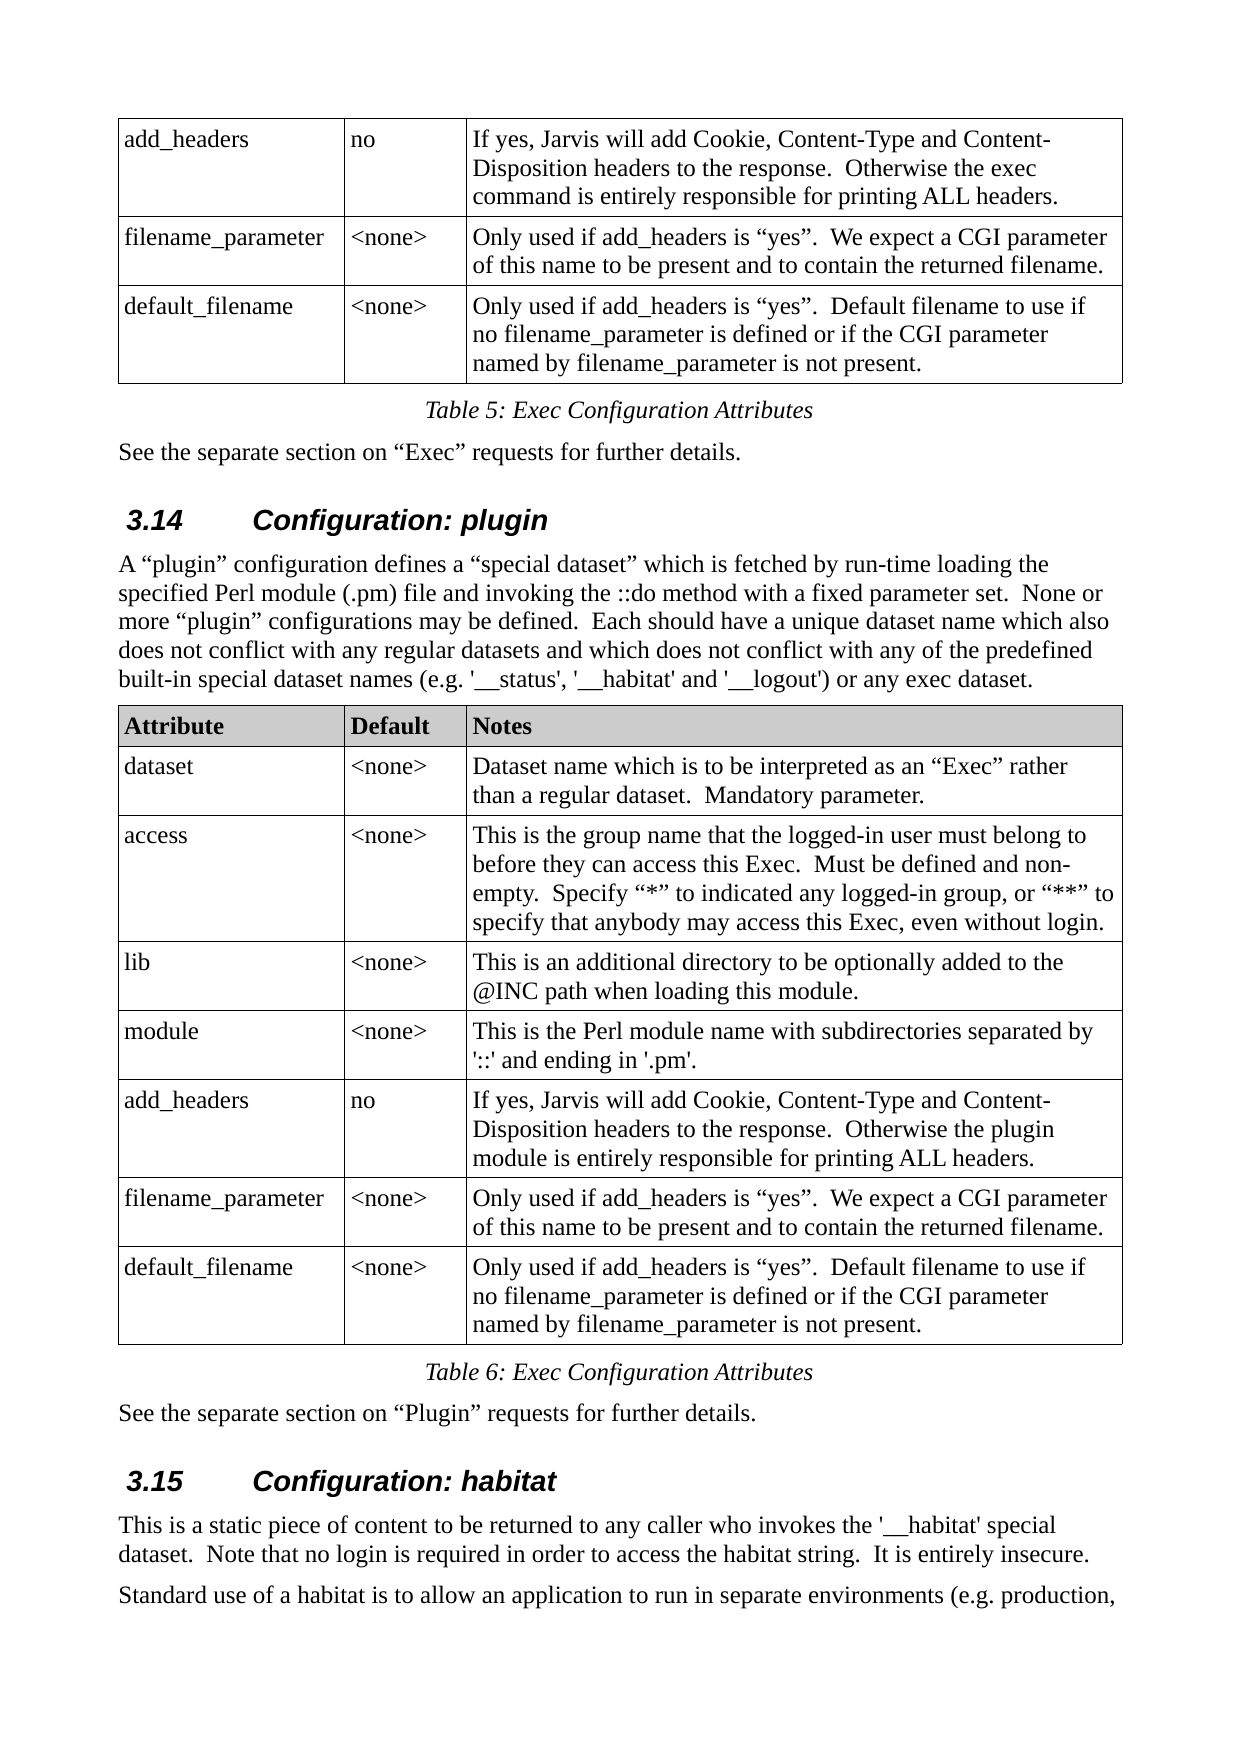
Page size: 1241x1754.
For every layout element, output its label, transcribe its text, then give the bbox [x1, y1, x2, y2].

table_cell This is the Perl module name with subdirectories separated by '::' and ending in '.pm'. [467, 1011, 1122, 1079]
table_cell If yes, Jarvis will add Cookie, Content-Type and Content-Disposition headers to the response. Otherwise the exec command is entirely responsible for printing ALL headers. [467, 119, 1122, 216]
table_cell default_filename [119, 1247, 344, 1344]
table_cell add_headers [119, 119, 344, 216]
table_cell This is the group name that the logged-in user must belong to before they can access this Exec. Must be defined and non-empty. Specify “*” to indicated any logged-in group, or “**” to specify that anybody may access this Exec, even without login. [467, 816, 1122, 941]
table_cell <none> [345, 942, 466, 1010]
table_cell If yes, Jarvis will add Cookie, Content-Type and Content-Disposition headers to the response. Otherwise the plugin module is entirely responsible for printing ALL headers. [467, 1080, 1122, 1177]
text This is a static piece of content to be returned to any caller who invokes the '__habitat' special dataset. Note that no login is required in order to access the habitat string. It is entirely insecure. [118, 1510, 1122, 1568]
subtitle Configuration: habitat [118, 1464, 1122, 1498]
table_cell <none> [345, 747, 466, 814]
table_header Notes [467, 706, 1122, 746]
table_cell Dataset name which is to be interpreted as an “Exec” rather than a regular dataset. Mandatory parameter. [467, 747, 1122, 814]
table_cell dataset [119, 747, 344, 814]
text Table 6: Exec Configuration Attributes [118, 1357, 1122, 1385]
table_cell filename_parameter [119, 217, 344, 285]
table_cell <none> [345, 1178, 466, 1246]
table_cell <none> [345, 1247, 466, 1344]
table_cell <none> [345, 217, 466, 285]
table_cell Only used if add_headers is “yes”. Default filename to use if no filename_parameter is defined or if the CGI parameter named by filename_parameter is not present. [467, 1247, 1122, 1344]
table_cell <none> [345, 816, 466, 941]
table_header Attribute [119, 706, 344, 746]
table_cell filename_parameter [119, 1178, 344, 1246]
table_cell Only used if add_headers is “yes”. We expect a CGI parameter of this name to be present and to contain the returned filename. [467, 1178, 1122, 1246]
table_cell module [119, 1011, 344, 1079]
table_cell no [345, 1080, 466, 1177]
subtitle Configuration: plugin [118, 503, 1122, 536]
text See the separate section on “Plugin” requests for further details. [118, 1398, 1122, 1427]
table_cell <none> [345, 286, 466, 383]
table_cell Only used if add_headers is “yes”. Default filename to use if no filename_parameter is defined or if the CGI parameter named by filename_parameter is not present. [467, 286, 1122, 383]
text See the separate section on “Exec” requests for further details. [118, 437, 1122, 465]
table_header Default [345, 706, 466, 746]
text Standard use of a habitat is to allow an application to run in separate environments (e.g. production, [118, 1580, 1122, 1609]
table_cell Only used if add_headers is “yes”. We expect a CGI parameter of this name to be present and to contain the returned filename. [467, 217, 1122, 285]
text Table 5: Exec Configuration Attributes [118, 395, 1122, 424]
table_cell default_filename [119, 286, 344, 383]
table_cell This is an additional directory to be optionally added to the @INC path when loading this module. [467, 942, 1122, 1010]
table_cell access [119, 816, 344, 941]
table_cell lib [119, 942, 344, 1010]
table_cell <none> [345, 1011, 466, 1079]
text A “plugin” configuration defines a “special dataset” which is fetched by run-time loading the specified Perl module (.pm) file and invoking the ::do method with a fixed parameter set. None or more “plugin” configurations may be defined. Each should have a unique dataset name which also does not conflict with any regular datasets and which does not conflict with any of the predefined built-in special dataset names (e.g. '__status', '__habitat' and '__logout') or any exec dataset. [118, 549, 1122, 693]
table_cell no [345, 119, 466, 216]
table_cell add_headers [119, 1080, 344, 1177]
